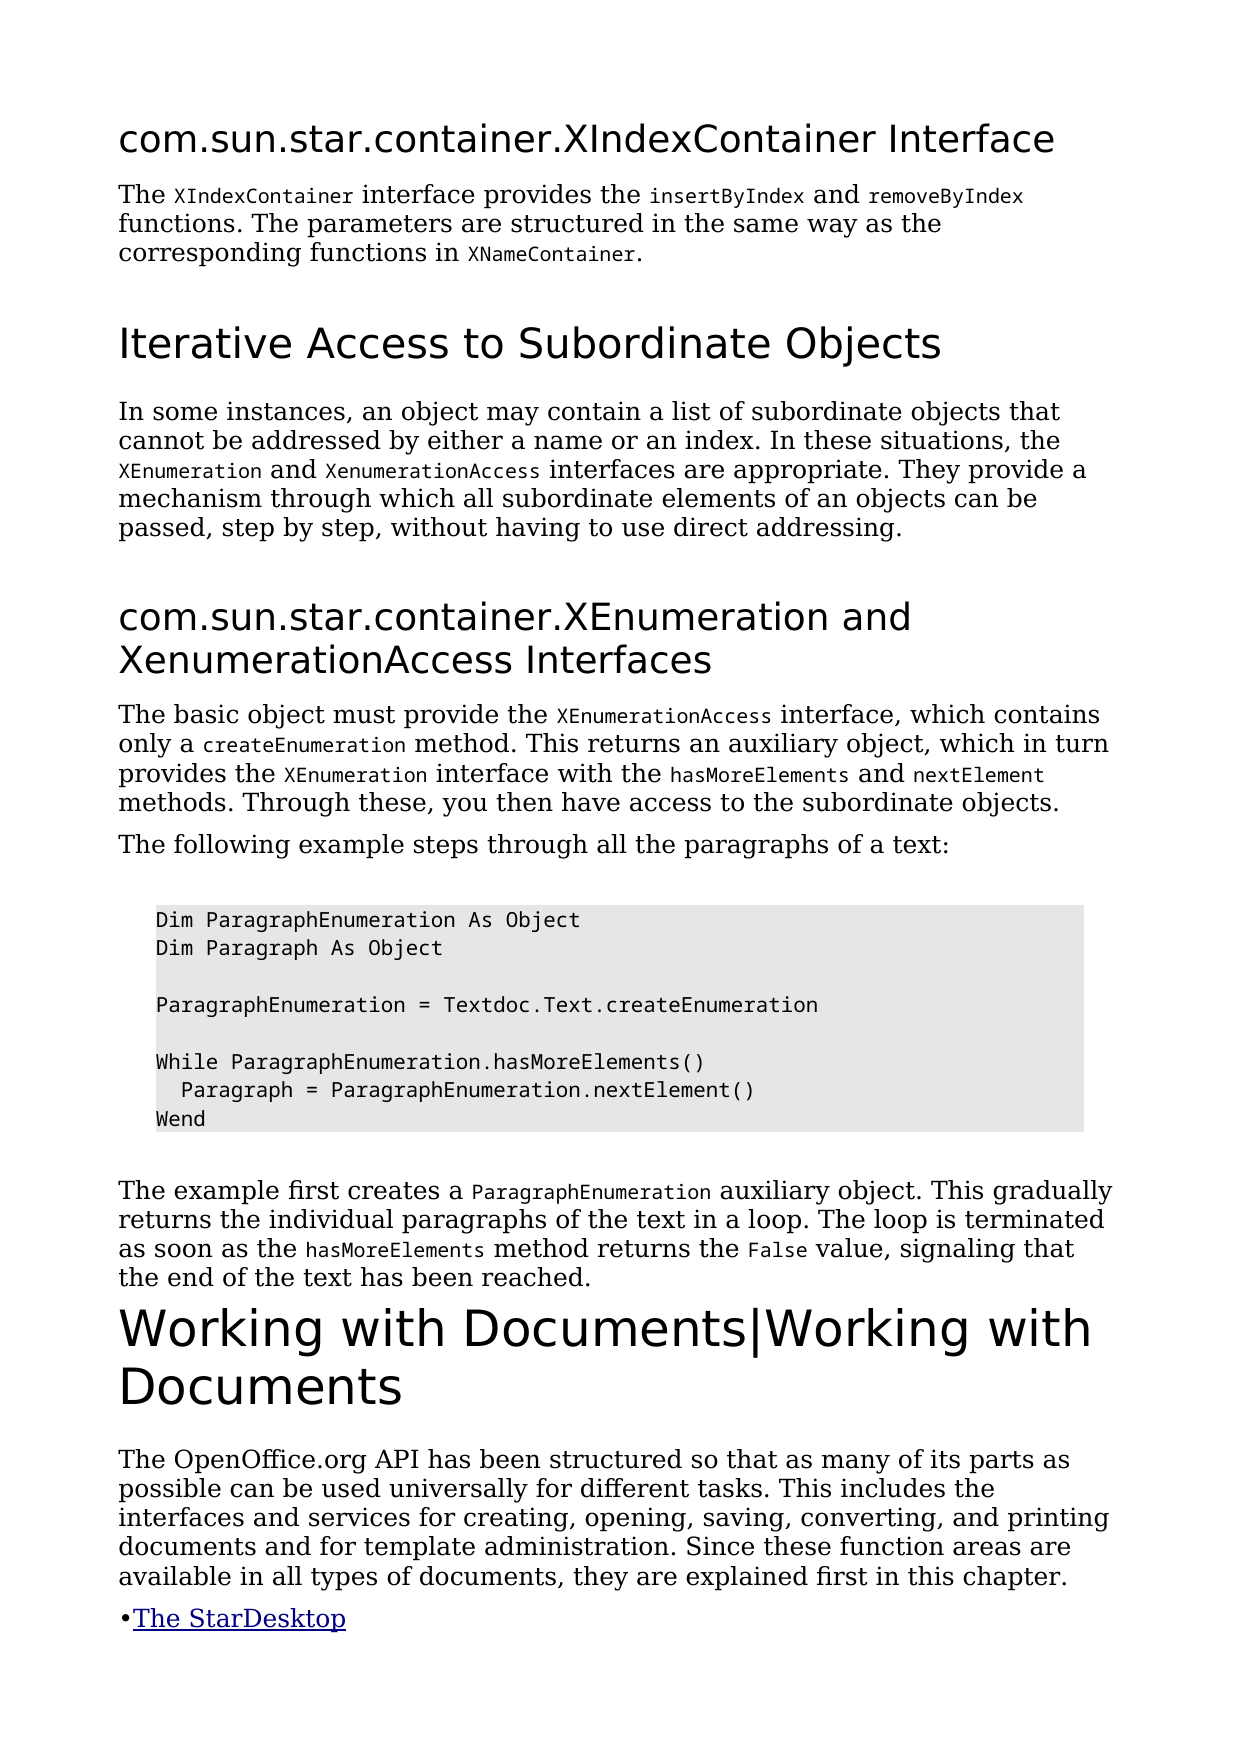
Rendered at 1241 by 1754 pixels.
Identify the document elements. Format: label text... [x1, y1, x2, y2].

text The following example steps through all the paragraphs of a text: [118, 831, 1122, 860]
list The StarDesktop [118, 1604, 1122, 1634]
subtitle com.sun.star.container.XEnumeration and XenumerationAccess Interfaces [118, 595, 1122, 682]
subtitle Iterative Access to Subordinate Objects [118, 320, 1122, 368]
text The example first creates a ParagraphEnumeration auxiliary object. This gradually returns the individual paragraphs of the text in a loop. The loop is terminated as soon as the hasMoreElements method returns the False value, signaling that the end of the text has been reached. [118, 1176, 1122, 1293]
subtitle com.sun.star.container.XIndexContainer Interface [118, 118, 1122, 162]
text The basic object must provide the XEnumerationAccess interface, which contains only a createEnumeration method. This returns an auxiliary object, which in turn provides the XEnumeration interface with the hasMoreElements and nextElement methods. Through these, you then have access to the subordinate objects. [118, 701, 1122, 817]
text Dim ParagraphEnumeration As Object Dim Paragraph As Object ParagraphEnumeration = Textdoc.Text.createEnumeration While ParagraphEnumeration.hasMoreElements() Paragraph = ParagraphEnumeration.nextElement() Wend [156, 905, 1084, 1132]
subtitle Working with Documents|Working with Documents [118, 1300, 1122, 1417]
text The XIndexContainer interface provides the insertByIndex and removeByIndex functions. The parameters are structured in the same way as the corresponding functions in XNameContainer. [118, 180, 1122, 267]
text In some instances, an object may contain a list of subordinate objects that cannot be addressed by either a name or an index. In these situations, the XEnumeration and XenumerationAccess interfaces are appropriate. They provide a mechanism through which all subordinate elements of an objects can be passed, step by step, without having to use direct addressing. [118, 397, 1122, 543]
text The OpenOffice.org API has been structured so that as many of its parts as possible can be used universally for different tasks. This includes the interfaces and services for creating, opening, saving, converting, and printing documents and for template administration. Since these function areas are available in all types of documents, they are explained first in this chapter. [118, 1445, 1122, 1591]
